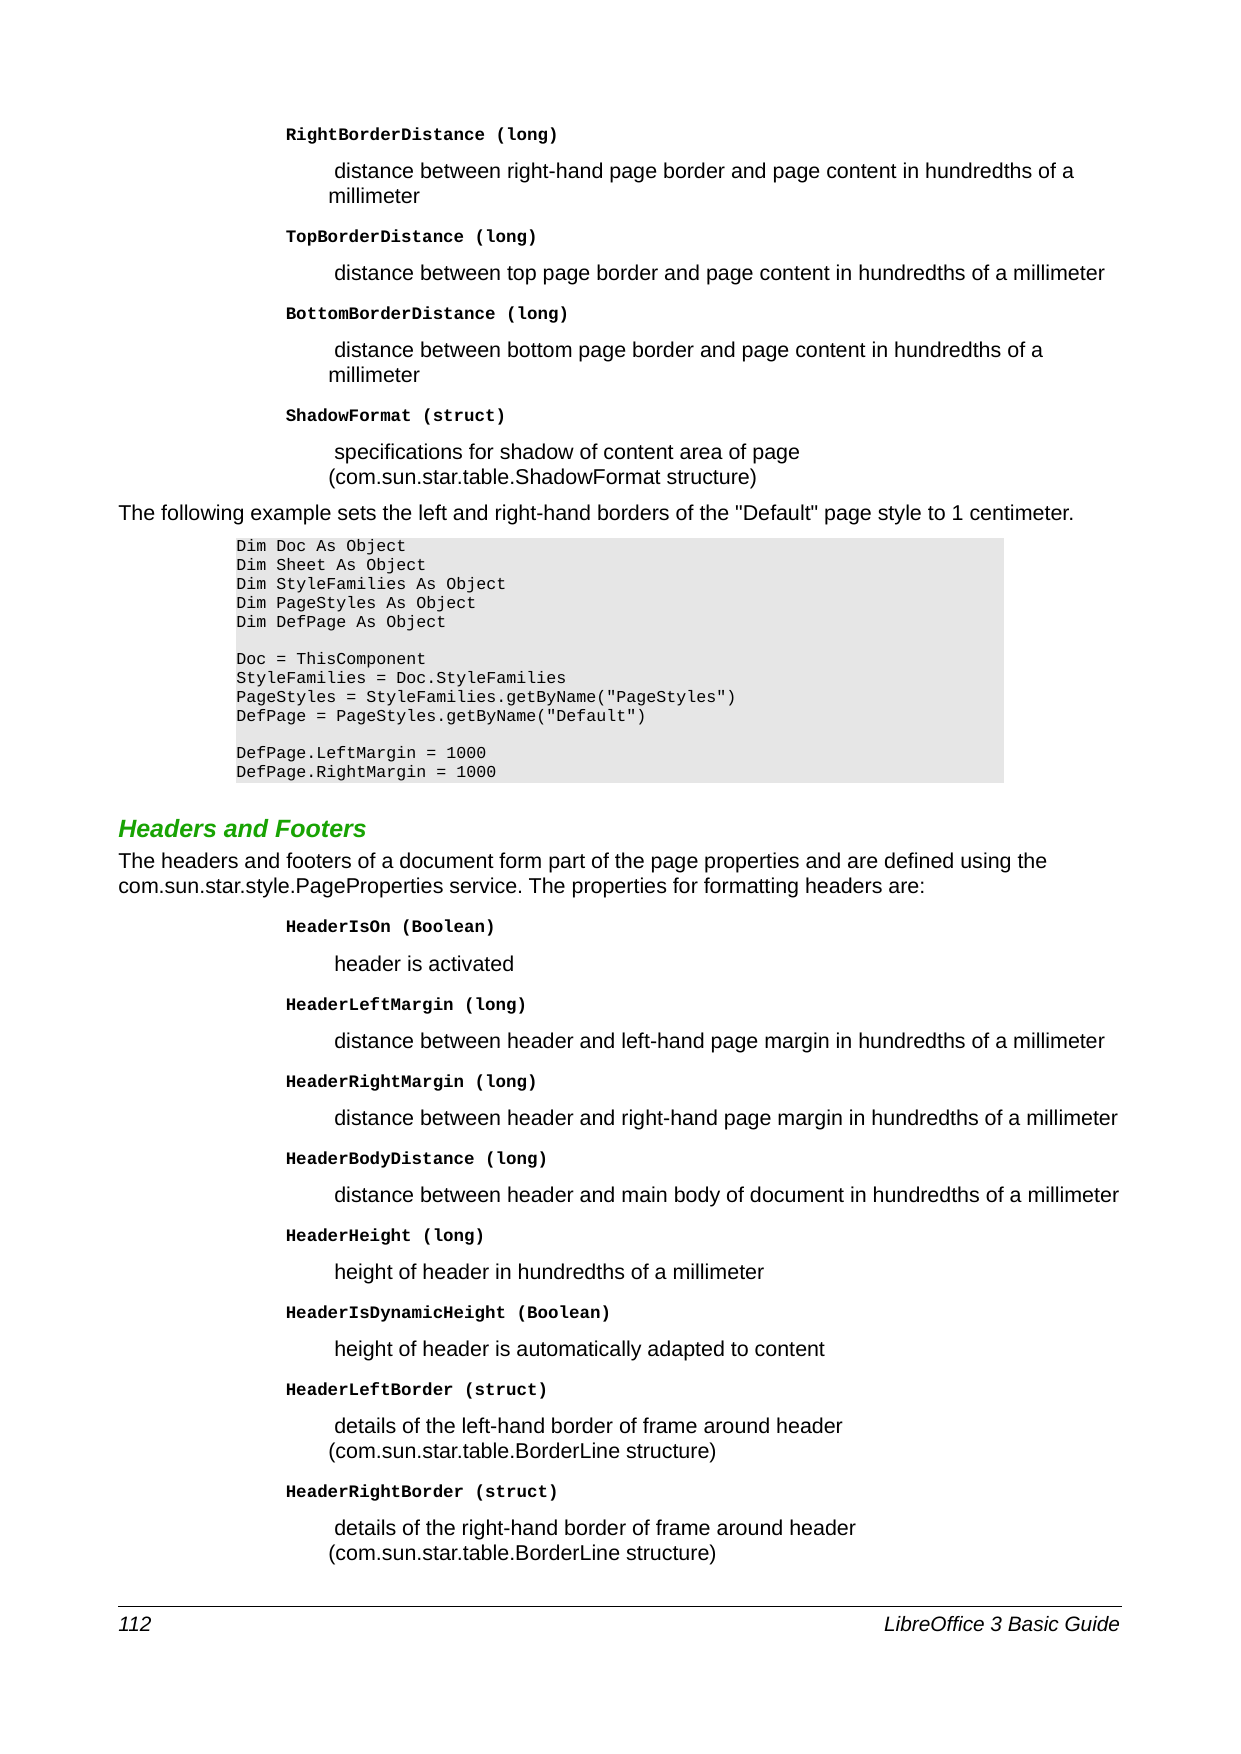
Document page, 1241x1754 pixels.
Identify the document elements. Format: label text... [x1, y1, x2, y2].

list distance between header and right-hand page margin in hundredths of a millimeter [328, 1105, 1122, 1130]
list HeaderIsOn (Boolean) [280, 911, 1122, 939]
list distance between right-hand page border and page content in hundredths of a millimeter [328, 158, 1122, 208]
list BottomBorderDistance (long) [280, 297, 1122, 325]
list HeaderIsDynamicHeight (Boolean) [280, 1296, 1122, 1324]
list distance between header and left-hand page margin in hundredths of a millimeter [328, 1028, 1122, 1053]
list height of header in hundredths of a millimeter [328, 1259, 1122, 1284]
list height of header is automatically adapted to content [328, 1336, 1122, 1361]
text The following example sets the left and right-hand borders of the "Default" page style to 1 centimeter. [118, 501, 1122, 525]
list distance between bottom page border and page content in hundredths of a millimeter [328, 337, 1122, 387]
list HeaderRightMargin (long) [280, 1065, 1122, 1093]
list details of the left-hand border of frame around header (com.sun.star.table.BorderLine structure) [328, 1413, 1122, 1463]
list HeaderHeight (long) [280, 1219, 1122, 1247]
list RightBorderDistance (long) [280, 118, 1122, 147]
list distance between top page border and page content in hundredths of a millimeter [328, 260, 1122, 285]
list details of the right-hand border of frame around header (com.sun.star.table.BorderLine structure) [328, 1515, 1122, 1565]
subtitle Headers and Footers [118, 814, 1122, 842]
list ShadowFormat (struct) [280, 399, 1122, 427]
list HeaderBodyDistance (long) [280, 1142, 1122, 1170]
list HeaderLeftBorder (struct) [280, 1373, 1122, 1402]
list specifications for shadow of content area of page (com.sun.star.table.ShadowFormat structure) [328, 439, 1122, 488]
list distance between header and main body of document in hundredths of a millimeter [328, 1182, 1122, 1207]
list HeaderLeftMargin (long) [280, 988, 1122, 1016]
text Dim Doc As Object Dim Sheet As Object Dim StyleFamilies As Object Dim PageStyles As Object Dim DefPage As Object Doc = ThisComponent StyleFamilies = Doc.StyleFamilies PageStyles = StyleFamilies.getByName("PageStyles") DefPage = PageStyles.getByName("Default") DefPage.LeftMargin = 1000 DefPage.RightMargin = 1000 [236, 538, 1004, 783]
list HeaderRightBorder (struct) [280, 1475, 1122, 1503]
list TopBorderDistance (long) [280, 220, 1122, 248]
text The headers and footers of a document form part of the page properties and are defined using the com.sun.star.style.PageProperties service. The properties for formatting headers are: [118, 849, 1122, 898]
list header is activated [328, 951, 1122, 976]
